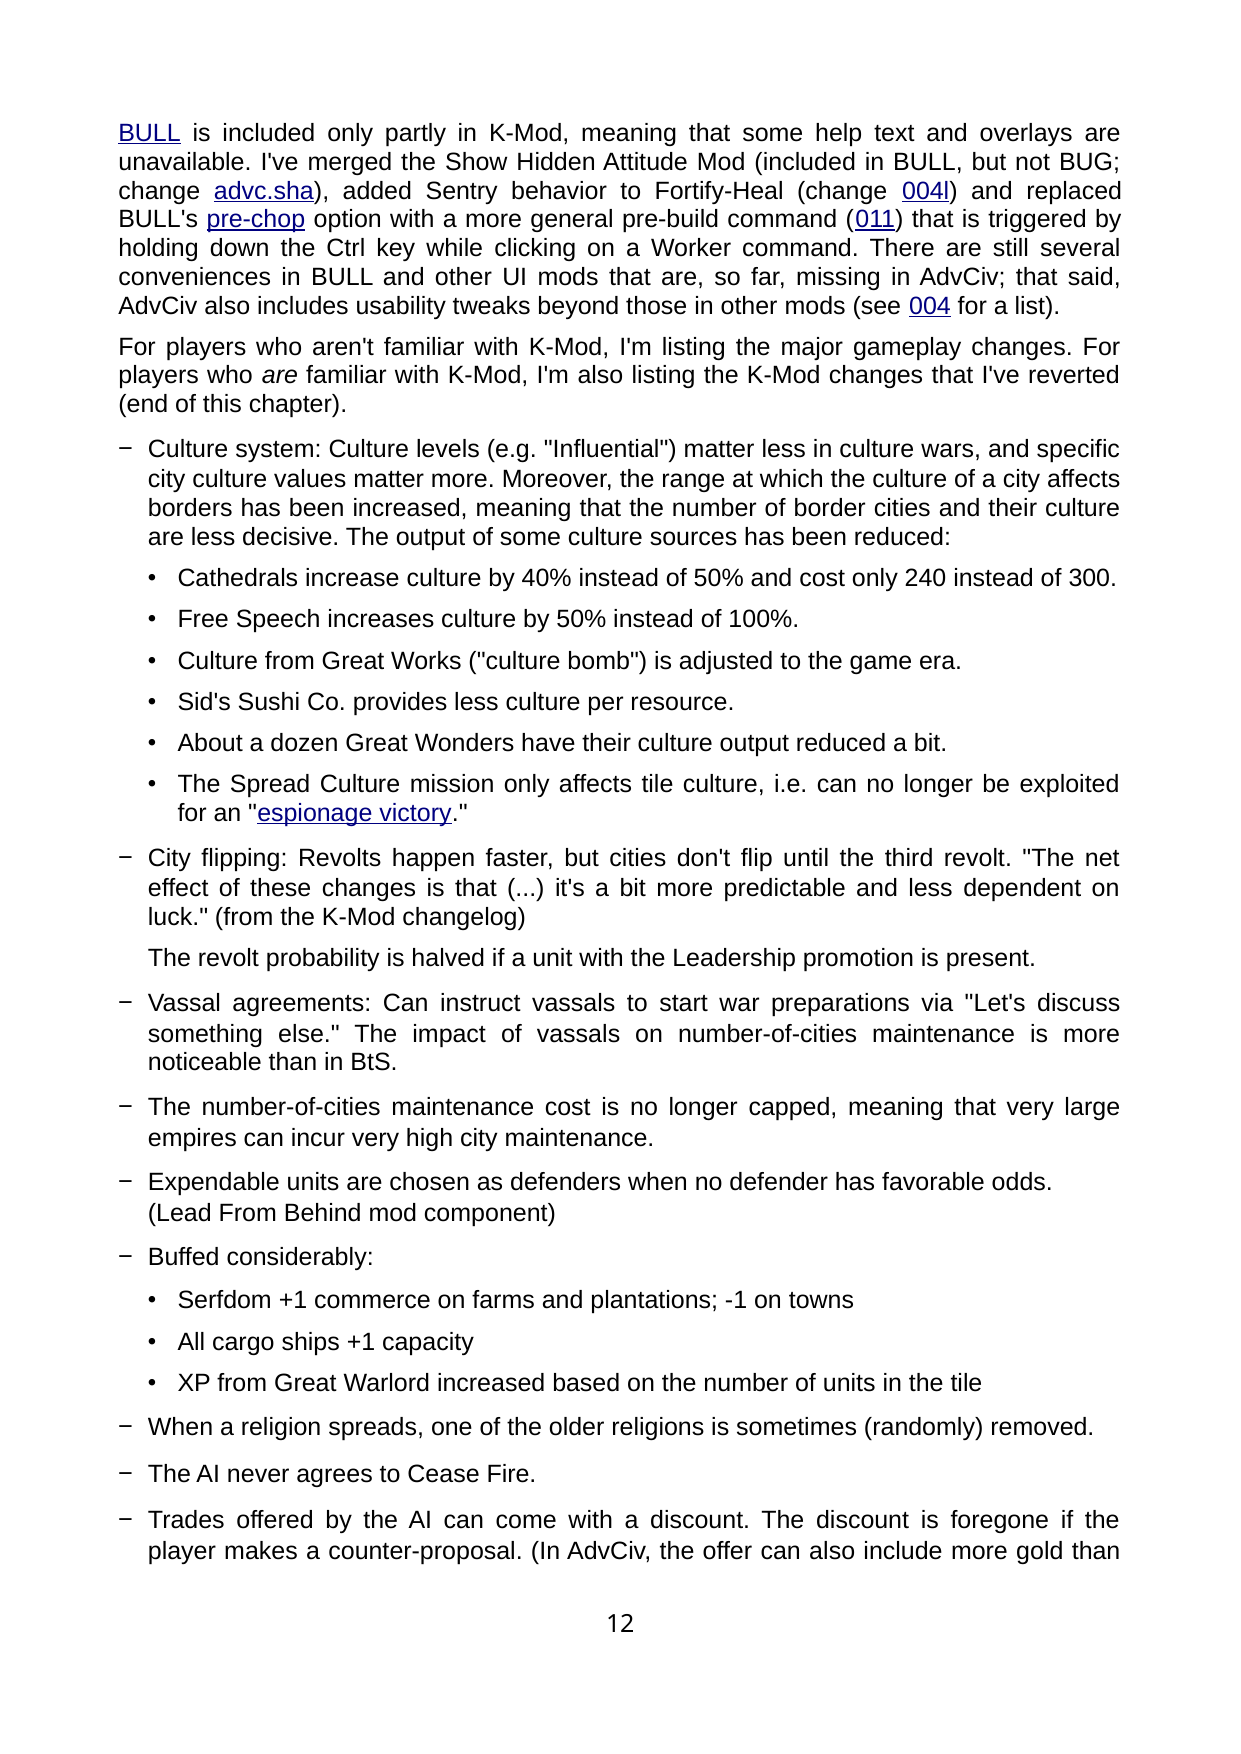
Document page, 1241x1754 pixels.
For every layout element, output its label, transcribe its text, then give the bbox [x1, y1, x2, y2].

list Buffed considerably: [118, 1239, 1122, 1273]
list Free Speech increases culture by 50% instead of 100%. [148, 604, 1122, 633]
list Serfdom +1 commerce on farms and plantations; -1 on towns [148, 1285, 1122, 1314]
list The revolt probability is halved if a unit with the Leadership promotion is present. [118, 943, 1122, 972]
list The AI never agrees to Cease Fire. [118, 1456, 1122, 1489]
list The number-of-cities maintenance cost is no longer capped, meaning that very large empires can incur very high city maintenance. [118, 1088, 1122, 1151]
list Culture system: Culture levels (e.g. "Influential") matter less in culture wars, and specific city culture values matter more. Moreover, the range at which the culture of a city affects borders has been increased, meaning that the number of border cities and their culture are less decisive. The output of some culture sources has been reduced: [118, 430, 1122, 551]
list Culture from Great Works ("culture bomb") is adjusted to the game era. [148, 646, 1122, 674]
list About a dozen Great Wonders have their culture output reduced a bit. [148, 728, 1122, 757]
list Sid's Sushi Co. provides less culture per resource. [148, 687, 1122, 716]
list Cathedrals increase culture by 40% instead of 50% and cost only 240 instead of 300. [148, 563, 1122, 592]
list When a religion spreads, one of the older religions is sometimes (randomly) removed. [118, 1409, 1122, 1443]
list City flipping: Revolts happen faster, but cities don't flip until the third revolt. "The net effect of these changes is that (...) it's a bit more predictable and less dependent on luck." (from the K-Mod changelog) [118, 839, 1122, 931]
list XP from Great Warlord increased based on the number of units in the tile [148, 1368, 1122, 1397]
list Expendable units are chosen as defenders when no defender has favorable odds. (Lead From Behind mod component) [118, 1164, 1122, 1226]
list Trades offered by the AI can come with a discount. The discount is foregone if the player makes a counter-proposal. (In AdvCiv, the offer can also include more gold than [118, 1502, 1122, 1565]
text For players who aren't familiar with K-Mod, I'm listing the major gameplay changes. For players who are familiar with K-Mod, I'm also listing the K-Mod changes that I've reverted (end of this chapter). [118, 332, 1122, 418]
list All cargo ships +1 capacity [148, 1327, 1122, 1355]
list The Spread Culture mission only affects tile culture, i.e. can no longer be exploited for an "espionage victory." [148, 769, 1122, 827]
text BULL is included only partly in K-Mod, meaning that some help text and overlays are unavailable. I've merged the Show Hidden Attitude Mod (included in BULL, but not BUG; change advc.sha), added Sentry behavior to Fortify-Heal (change 004l) and replaced BULL's pre-chop option with a more general pre-build command (011) that is triggered by holding down the Ctrl key while clicking on a Worker command. There are still several conveniences in BULL and other UI mods that are, so far, missing in AdvCiv; that said, AdvCiv also includes usability tweaks beyond those in other mods (see 004 for a list). [118, 118, 1122, 319]
list Vassal agreements: Can instruct vassals to start war preparations via "Let's discuss something else." The impact of vassals on number-of-cities maintenance is more noticeable than in BtS. [118, 984, 1122, 1076]
